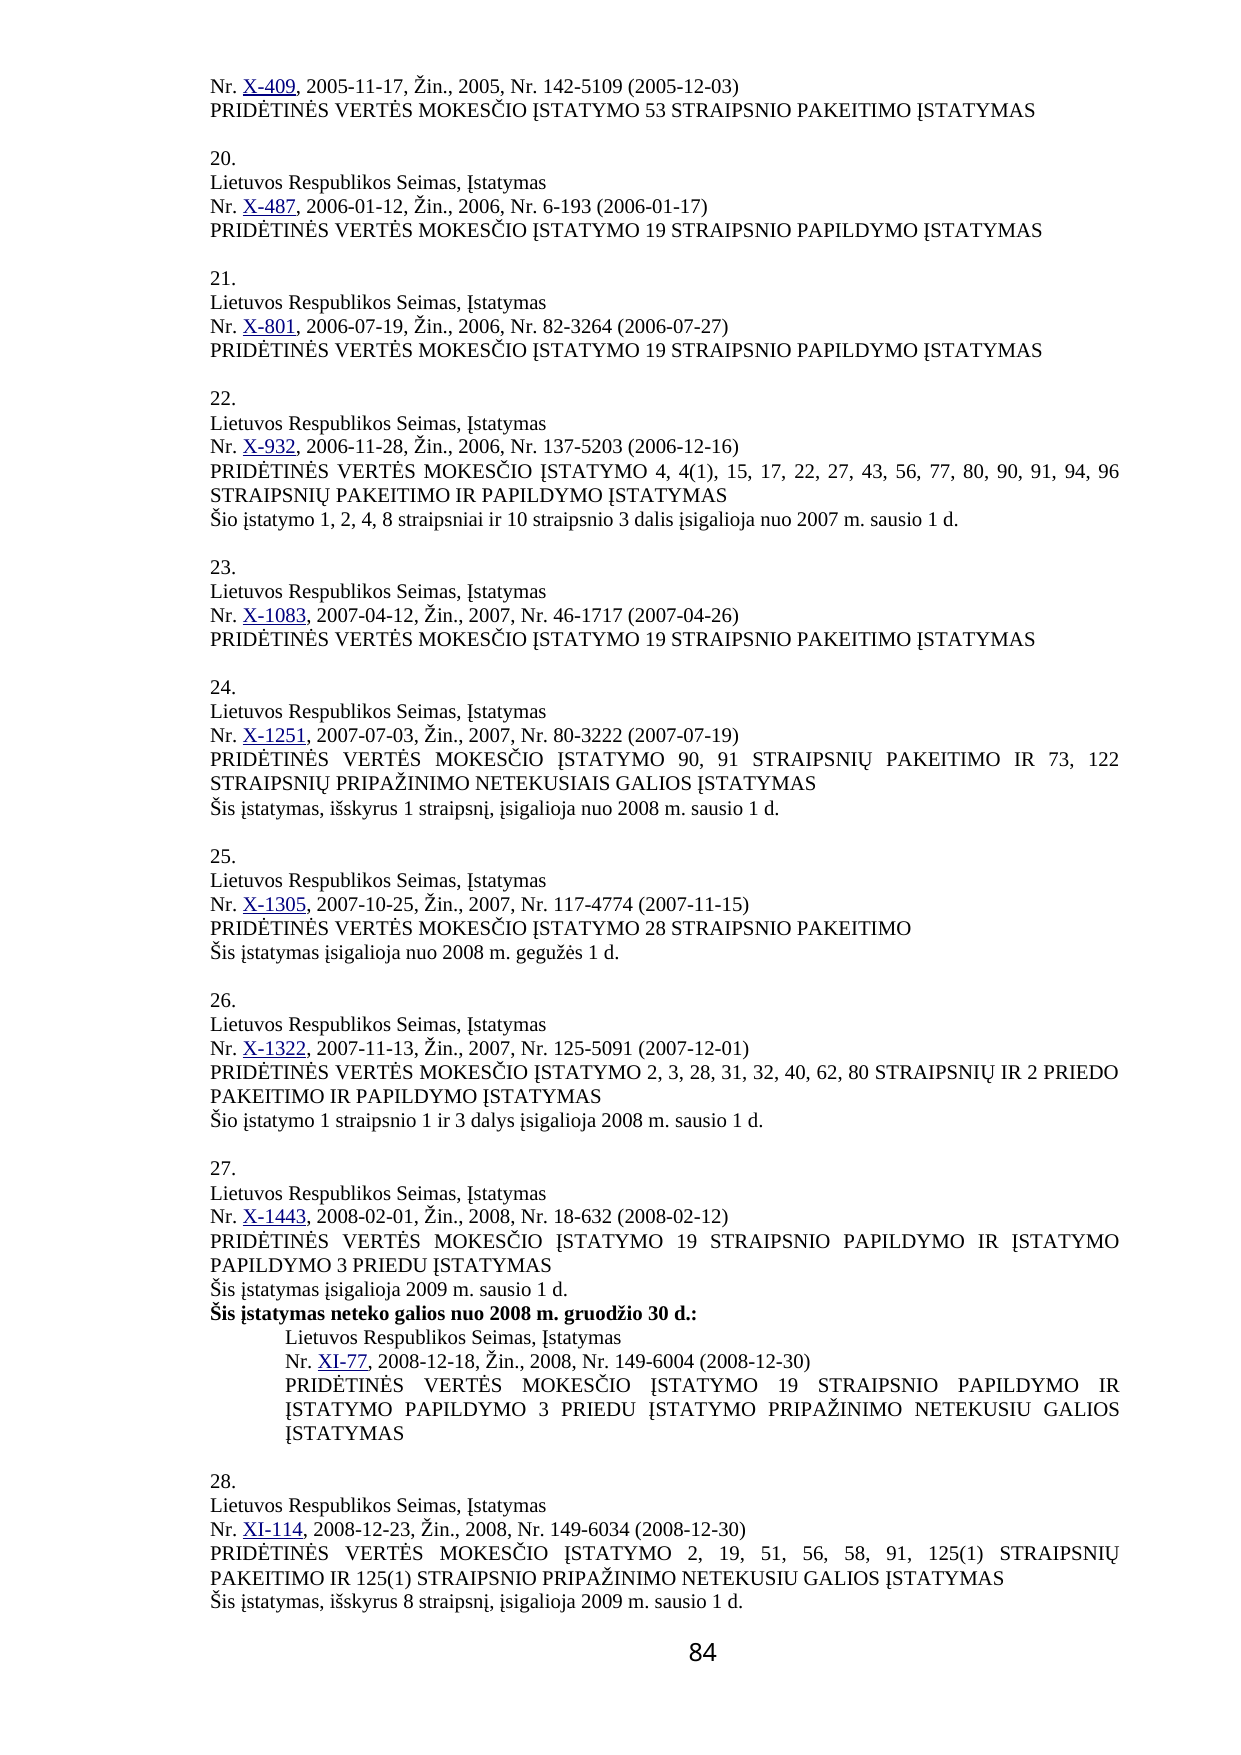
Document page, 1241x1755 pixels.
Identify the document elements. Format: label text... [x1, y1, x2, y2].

text Nr. XI-114, 2008-12-23, Žin., 2008, Nr. 149-6034 (2008-12-30) [210, 1517, 1120, 1541]
text Šis įstatymas, išskyrus 1 straipsnį, įsigalioja nuo 2008 m. sausio 1 d. [210, 795, 1120, 819]
text PRIDĖTINĖS VERTĖS MOKESČIO ĮSTATYMO 28 STRAIPSNIO PAKEITIMO [210, 916, 1120, 940]
text Lietuvos Respublikos Seimas, Įstatymas [210, 290, 1120, 314]
text Nr. X-409, 2005-11-17, Žin., 2005, Nr. 142-5109 (2005-12-03) [210, 73, 1120, 98]
text Nr. X-932, 2006-11-28, Žin., 2006, Nr. 137-5203 (2006-12-16) [210, 434, 1120, 458]
text PRIDĖTINĖS VERTĖS MOKESČIO ĮSTATYMO 90, 91 STRAIPSNIŲ PAKEITIMO IR 73, 122 STRAIPSNIŲ PRIPAŽINIMO NETEKUSIAIS GALIOS ĮSTATYMAS [210, 747, 1120, 795]
text Lietuvos Respublikos Seimas, Įstatymas [210, 699, 1120, 723]
text PRIDĖTINĖS VERTĖS MOKESČIO ĮSTATYMO 53 STRAIPSNIO PAKEITIMO ĮSTATYMAS [210, 98, 1120, 122]
text Šio įstatymo 1, 2, 4, 8 straipsniai ir 10 straipsnio 3 dalis įsigalioja nuo 2007 m. sausio 1 d. [210, 507, 1120, 531]
text 25. [210, 843, 1120, 868]
text Lietuvos Respublikos Seimas, Įstatymas [210, 579, 1120, 603]
text Nr. X-1083, 2007-04-12, Žin., 2007, Nr. 46-1717 (2007-04-26) [210, 603, 1120, 627]
text 21. [210, 266, 1120, 290]
text Nr. XI-77, 2008-12-18, Žin., 2008, Nr. 149-6004 (2008-12-30) [210, 1349, 1120, 1373]
text PRIDĖTINĖS VERTĖS MOKESČIO ĮSTATYMO 4, 4(1), 15, 17, 22, 27, 43, 56, 77, 80, 90, 91, 94, 96 STRAIPSNIŲ PAKEITIMO IR PAPILDYMO ĮSTATYMAS [210, 458, 1120, 507]
text Nr. X-1443, 2008-02-01, Žin., 2008, Nr. 18-632 (2008-02-12) [210, 1204, 1120, 1228]
text PRIDĖTINĖS VERTĖS MOKESČIO ĮSTATYMO 19 STRAIPSNIO PAPILDYMO IR ĮSTATYMO PAPILDYMO 3 PRIEDU ĮSTATYMAS [210, 1228, 1120, 1277]
text Nr. X-1305, 2007-10-25, Žin., 2007, Nr. 117-4774 (2007-11-15) [210, 892, 1120, 916]
text PRIDĖTINĖS VERTĖS MOKESČIO ĮSTATYMO 19 STRAIPSNIO PAKEITIMO ĮSTATYMAS [210, 627, 1120, 651]
text 26. [210, 988, 1120, 1012]
text 27. [210, 1156, 1120, 1180]
text Nr. X-1322, 2007-11-13, Žin., 2007, Nr. 125-5091 (2007-12-01) [210, 1036, 1120, 1060]
text 23. [210, 555, 1120, 579]
text 24. [210, 675, 1120, 699]
text PRIDĖTINĖS VERTĖS MOKESČIO ĮSTATYMO 2, 3, 28, 31, 32, 40, 62, 80 STRAIPSNIŲ IR 2 PRIEDO PAKEITIMO IR PAPILDYMO ĮSTATYMAS [210, 1060, 1120, 1108]
text Lietuvos Respublikos Seimas, Įstatymas [210, 410, 1120, 434]
text Nr. X-801, 2006-07-19, Žin., 2006, Nr. 82-3264 (2006-07-27) [210, 314, 1120, 338]
text PRIDĖTINĖS VERTĖS MOKESČIO ĮSTATYMO 2, 19, 51, 56, 58, 91, 125(1) STRAIPSNIŲ PAKEITIMO IR 125(1) STRAIPSNIO PRIPAŽINIMO NETEKUSIU GALIOS ĮSTATYMAS [210, 1541, 1120, 1589]
text Nr. X-487, 2006-01-12, Žin., 2006, Nr. 6-193 (2006-01-17) [210, 194, 1120, 218]
text PRIDĖTINĖS VERTĖS MOKESČIO ĮSTATYMO 19 STRAIPSNIO PAPILDYMO ĮSTATYMAS [210, 218, 1120, 242]
text Lietuvos Respublikos Seimas, Įstatymas [210, 1325, 1120, 1349]
text Šis įstatymas įsigalioja 2009 m. sausio 1 d. [210, 1277, 1120, 1301]
text Lietuvos Respublikos Seimas, Įstatymas [210, 1180, 1120, 1204]
text PRIDĖTINĖS VERTĖS MOKESČIO ĮSTATYMO 19 STRAIPSNIO PAPILDYMO IR ĮSTATYMO PAPILDYMO 3 PRIEDU ĮSTATYMO PRIPAŽINIMO NETEKUSIU GALIOS ĮSTATYMAS [285, 1373, 1120, 1445]
text Šis įstatymas įsigalioja nuo 2008 m. gegužės 1 d. [210, 940, 1120, 964]
text Lietuvos Respublikos Seimas, Įstatymas [210, 1493, 1120, 1517]
text Šio įstatymo 1 straipsnio 1 ir 3 dalys įsigalioja 2008 m. sausio 1 d. [210, 1108, 1120, 1132]
text Šis įstatymas neteko galios nuo 2008 m. gruodžio 30 d.: [210, 1301, 1120, 1325]
text Lietuvos Respublikos Seimas, Įstatymas [210, 170, 1120, 194]
text Lietuvos Respublikos Seimas, Įstatymas [210, 868, 1120, 892]
text Lietuvos Respublikos Seimas, Įstatymas [210, 1012, 1120, 1036]
text PRIDĖTINĖS VERTĖS MOKESČIO ĮSTATYMO 19 STRAIPSNIO PAPILDYMO ĮSTATYMAS [210, 338, 1120, 362]
text 22. [210, 386, 1120, 410]
text 20. [210, 146, 1120, 170]
text Nr. X-1251, 2007-07-03, Žin., 2007, Nr. 80-3222 (2007-07-19) [210, 723, 1120, 747]
text 28. [210, 1469, 1120, 1493]
text Šis įstatymas, išskyrus 8 straipsnį, įsigalioja 2009 m. sausio 1 d. [210, 1589, 1120, 1613]
